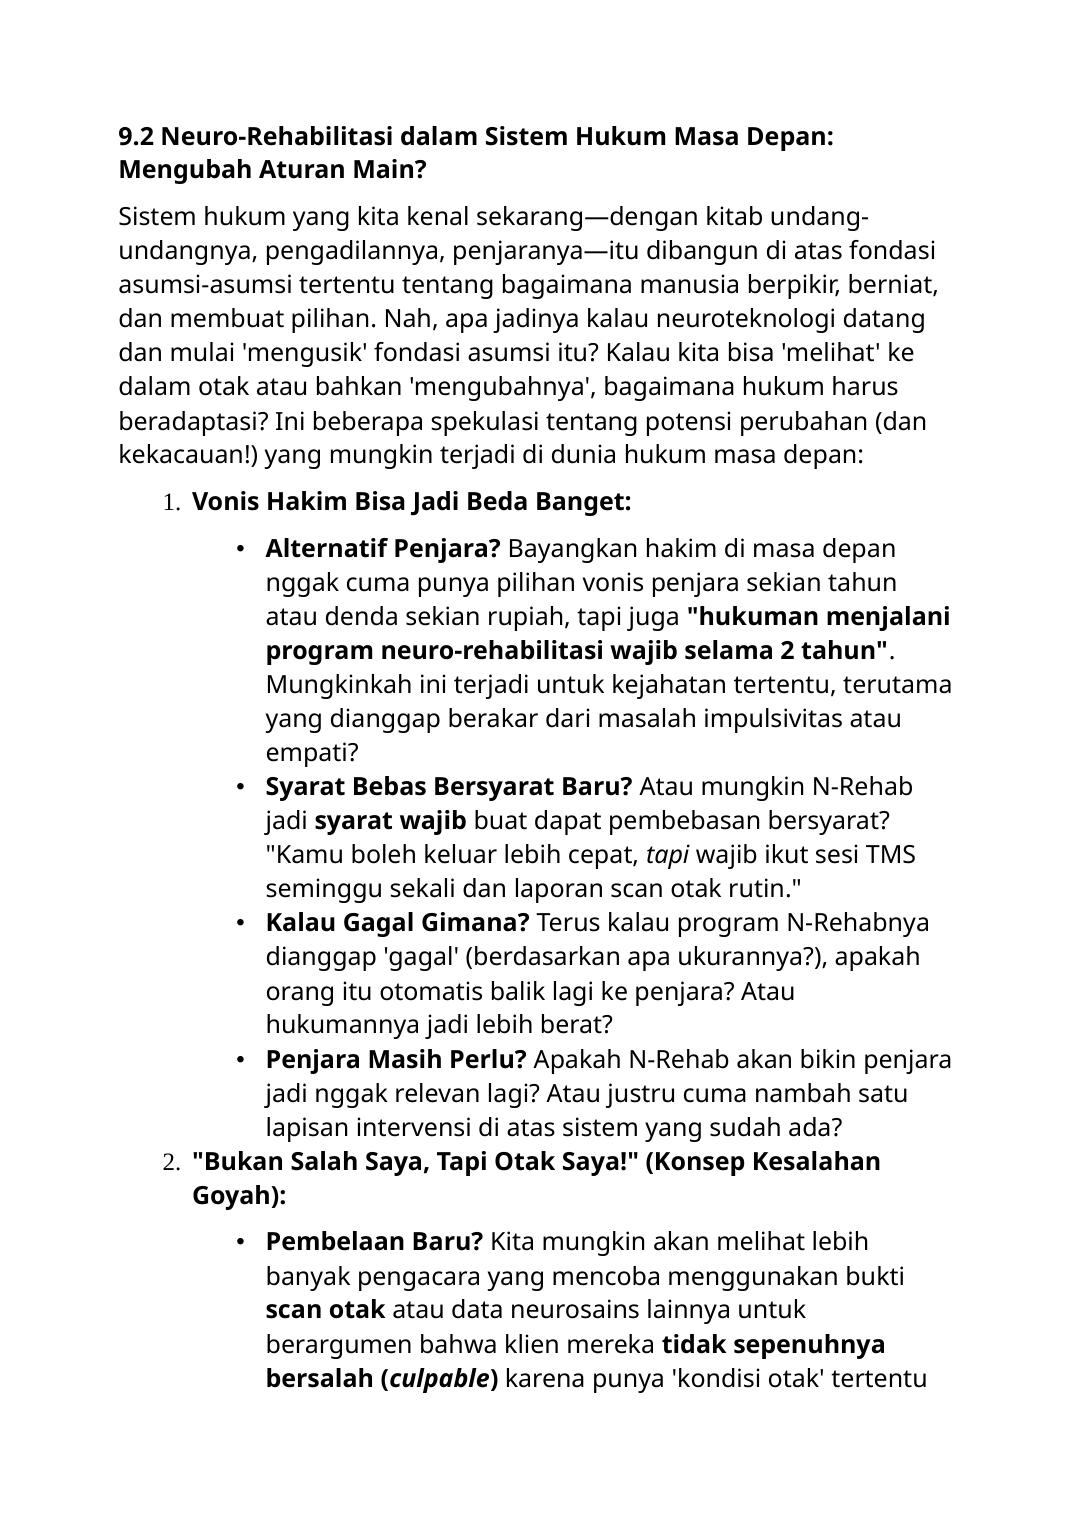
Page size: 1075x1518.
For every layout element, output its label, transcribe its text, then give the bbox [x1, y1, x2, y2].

list Vonis Hakim Bisa Jadi Beda Banget: [162, 484, 957, 518]
text 9.2 Neuro-Rehabilitasi dalam Sistem Hukum Masa Depan: Mengubah Aturan Main? [118, 118, 957, 186]
list Pembelaan Baru? Kita mungkin akan melihat lebih banyak pengacara yang mencoba menggunakan bukti scan otak atau data neurosains lainnya untuk berargumen bahwa klien mereka tidak sepenuhnya bersalah (culpable) karena punya 'kondisi otak' tertentu [236, 1224, 957, 1394]
list Penjara Masih Perlu? Apakah N-Rehab akan bikin penjara jadi nggak relevan lagi? Atau justru cuma nambah satu lapisan intervensi di atas sistem yang sudah ada? [236, 1041, 957, 1143]
list "Bukan Salah Saya, Tapi Otak Saya!" (Konsep Kesalahan Goyah): [162, 1143, 957, 1212]
list Kalau Gagal Gimana? Terus kalau program N-Rehabnya dianggap 'gagal' (berdasarkan apa ukurannya?), apakah orang itu otomatis balik lagi ke penjara? Atau hukumannya jadi lebih berat? [236, 905, 957, 1041]
text Sistem hukum yang kita kenal sekarang—dengan kitab undang-undangnya, pengadilannya, penjaranya—itu dibangun di atas fondasi asumsi-asumsi tertentu tentang bagaimana manusia berpikir, berniat, dan membuat pilihan. Nah, apa jadinya kalau neuroteknologi datang dan mulai 'mengusik' fondasi asumsi itu? Kalau kita bisa 'melihat' ke dalam otak atau bahkan 'mengubahnya', bagaimana hukum harus beradaptasi? Ini beberapa spekulasi tentang potensi perubahan (dan kekacauan!) yang mungkin terjadi di dunia hukum masa depan: [118, 199, 957, 471]
list Alternatif Penjara? Bayangkan hakim di masa depan nggak cuma punya pilihan vonis penjara sekian tahun atau denda sekian rupiah, tapi juga "hukuman menjalani program neuro-rehabilitasi wajib selama 2 tahun". Mungkinkah ini terjadi untuk kejahatan tertentu, terutama yang dianggap berakar dari masalah impulsivitas atau empati? [236, 530, 957, 769]
list Syarat Bebas Bersyarat Baru? Atau mungkin N-Rehab jadi syarat wajib buat dapat pembebasan bersyarat? "Kamu boleh keluar lebih cepat, tapi wajib ikut sesi TMS seminggu sekali dan laporan scan otak rutin." [236, 769, 957, 905]
